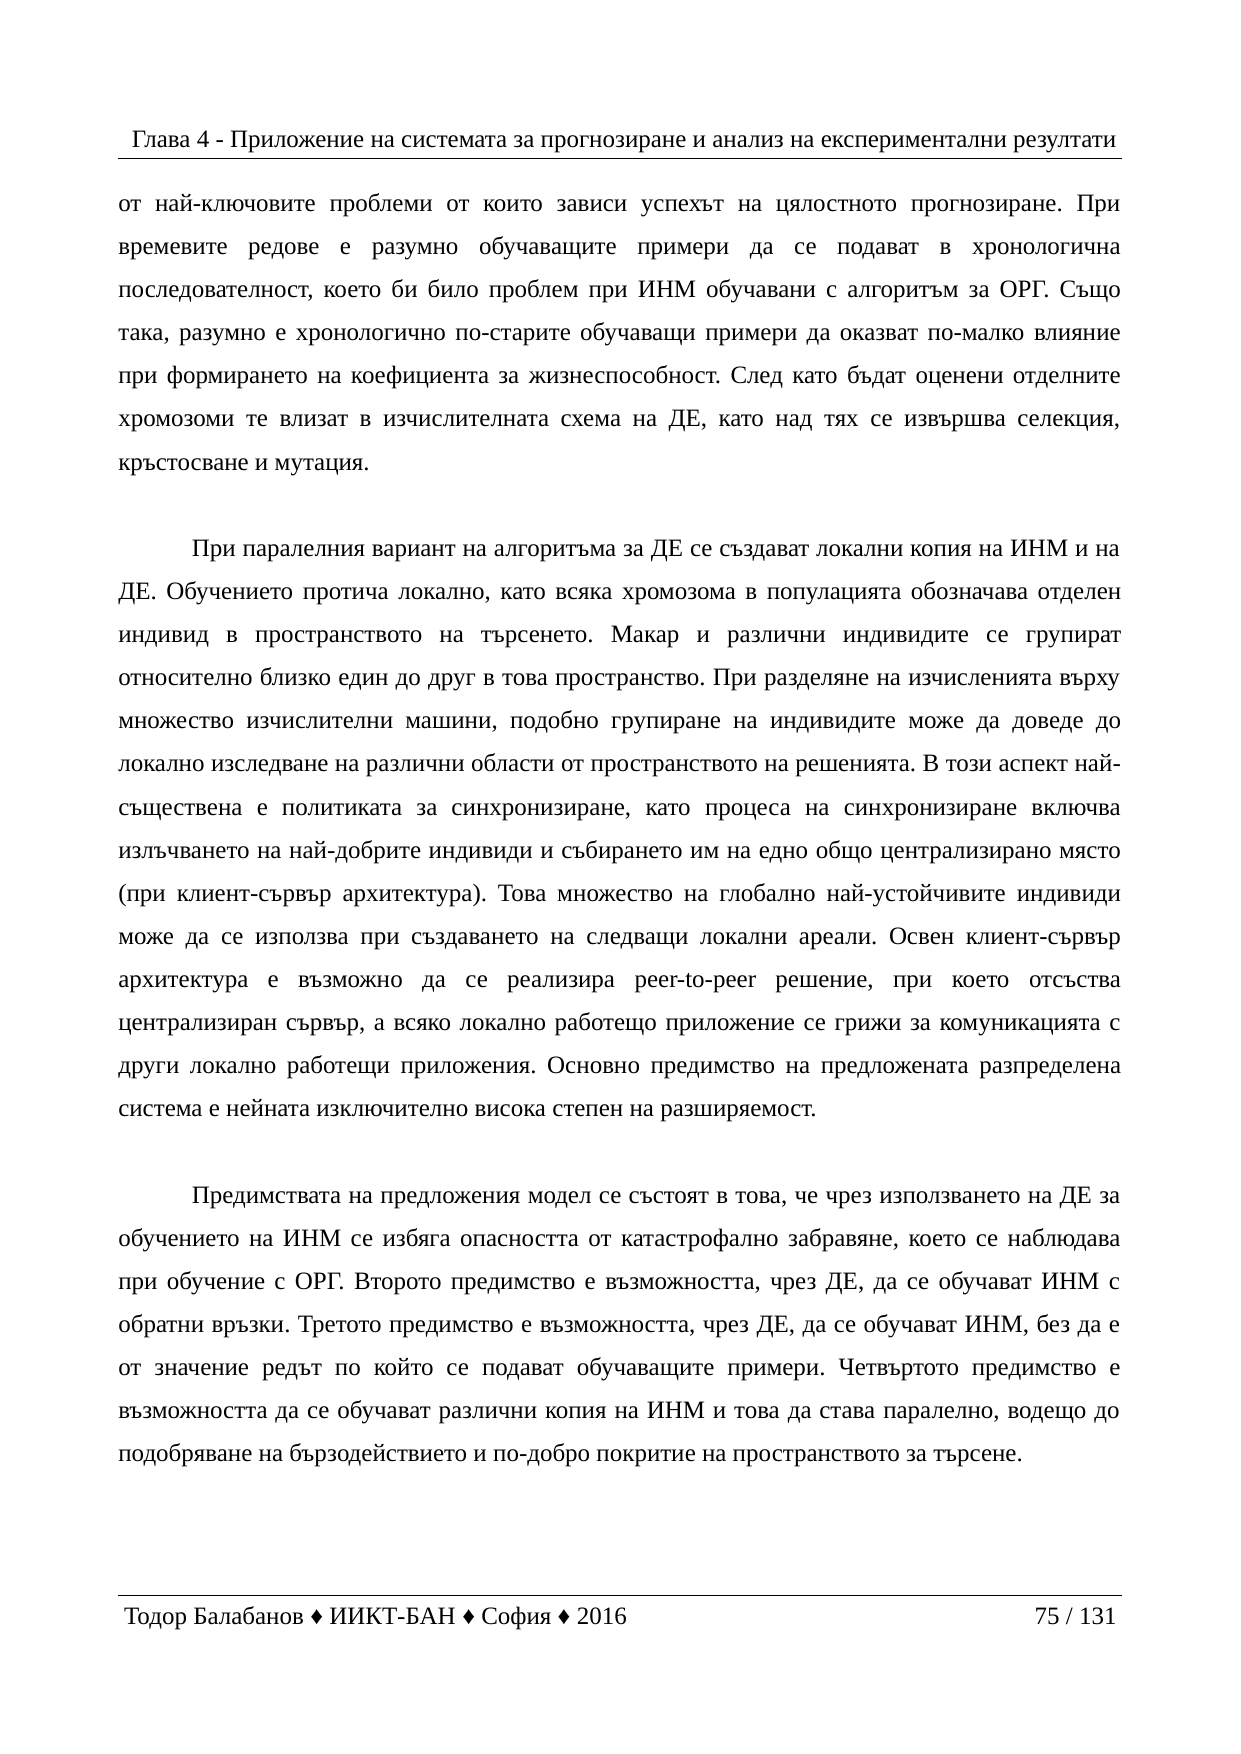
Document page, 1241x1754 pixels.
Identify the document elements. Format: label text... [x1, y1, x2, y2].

text Предимствата на предложения модел се състоят в това, че чрез използването на ДЕ за обучението на ИНМ се избяга опасността от катастрофално забравяне, което се наблюдава при обучение с ОРГ. Второто предимство е възможността, чрез ДЕ, да се обучават ИНМ с обратни връзки. Третото предимство е възможността, чрез ДЕ, да се обучават ИНМ, без да е от значение редът по който се подават обучаващите примери. Четвъртото предимство е възможността да се обучават различни копия на ИНМ и това да става паралелно, водещо до подобряване на бързодействието и по-добро покритие на пространството за търсене. [118, 1180, 1122, 1467]
text При паралелния вариант на алгоритъма за ДЕ се създават локални копия на ИНМ и на ДЕ. Обучението протича локално, като всяка хромозома в популацията обозначава отделен индивид в пространството на търсенето. Макар и различни индивидите се групират относително близко един до друг в това пространство. При разделяне на изчисленията върху множество изчислителни машини, подобно групиране на индивидите може да доведе до локално изследване на различни области от пространството на решенията. В този аспект най-съществена е политиката за синхронизиране, като процеса на синхронизиране включва излъчването на най-добрите индивиди и събирането им на едно общо централизирано място (при клиент-сървър архитектура). Това множество на глобално най-устойчивите индивиди може да се използва при създаването на следващи локални ареали. Освен клиент-сървър архитектура е възможно да се реализира peer-to-peer решение, при което отсъства централизиран сървър, а всяко локално работещо приложение се грижи за комуникацията с други локално работещи приложения. Основно предимство на предложената разпределена система е нейната изключително висока степен на разширяемост. [118, 533, 1122, 1122]
text от най-ключовите проблеми от които зависи успехът на цялостното прогнозиране. При времевите редове е разумно обучаващите примери да се подават в хронологична последователност, което би било проблем при ИНМ обучавани с алгоритъм за ОРГ. Също така, разумно е хронологично по-старите обучаващи примери да оказват по-малко влияние при формирането на коефициента за жизнеспособност. След като бъдат оценени отделните хромозоми те влизат в изчислителната схема на ДЕ, като над тях се извършва селекция, кръстосване и мутация. [118, 188, 1122, 475]
